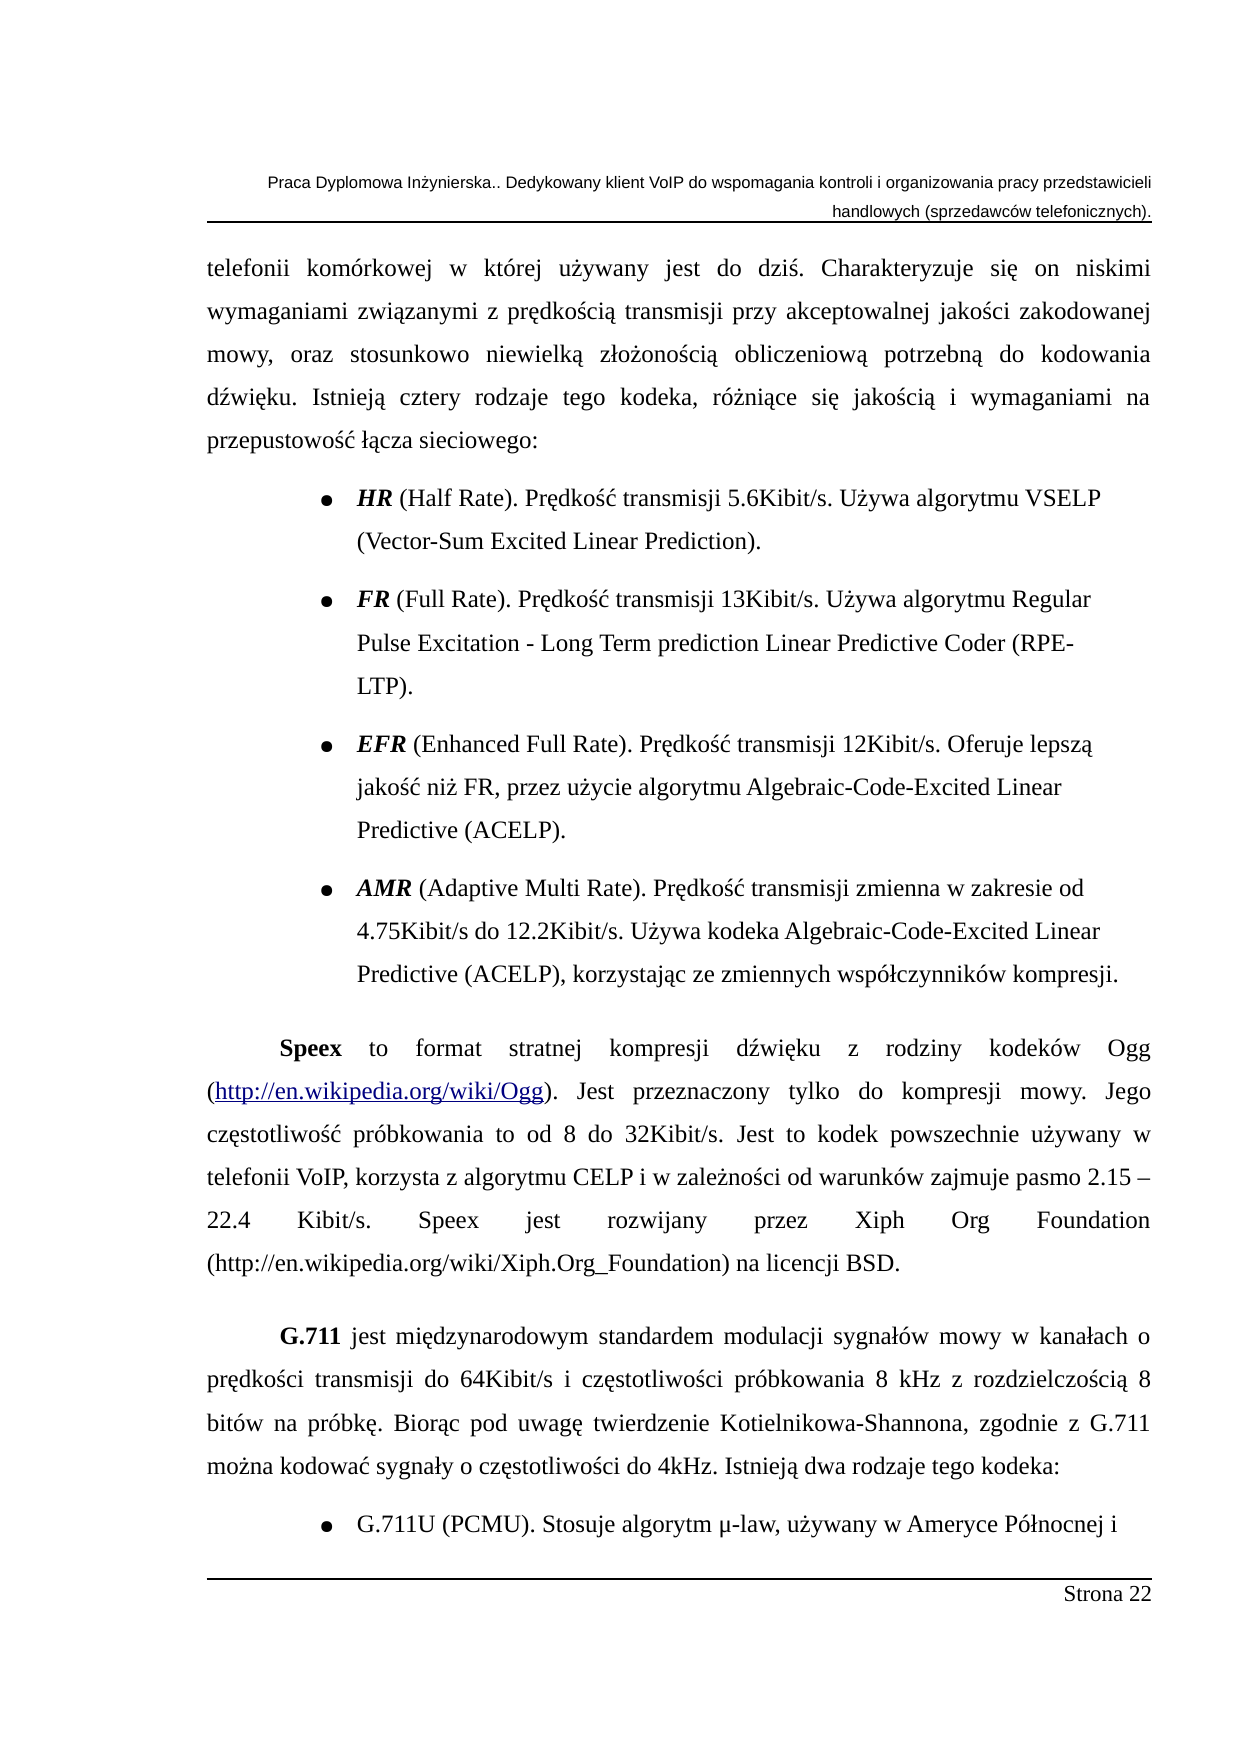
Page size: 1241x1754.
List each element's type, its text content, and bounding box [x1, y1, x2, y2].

list G.711U (PCMU). Stosuje algorytm μ-law, używany w Ameryce Północnej i [319, 1509, 1122, 1538]
text Speex to format stratnej kompresji dźwięku z rodziny kodeków Ogg (http://en.wikipedia.org/wiki/Ogg). Jest przeznaczony tylko do kompresji mowy. Jego częstotliwość próbkowania to od 8 do 32Kibit/s. Jest to kodek powszechnie używany w telefonii VoIP, korzysta z algorytmu CELP i w zależności od warunków zajmuje pasmo 2.15 – 22.4 Kibit/s. Speex jest rozwijany przez Xiph Org Foundation (http://en.wikipedia.org/wiki/Xiph.Org_Foundation) na licencji BSD. [207, 1033, 1152, 1277]
list HR (Half Rate). Prędkość transmisji 5.6Kibit/s. Używa algorytmu VSELP (Vector-Sum Excited Linear Prediction). [319, 483, 1122, 555]
list FR (Full Rate). Prędkość transmisji 13Kibit/s. Używa algorytmu Regular Pulse Excitation - Long Term prediction Linear Predictive Coder (RPE-LTP). [319, 584, 1122, 699]
text telefonii komórkowej w której używany jest do dziś. Charakteryzuje się on niskimi wymaganiami związanymi z prędkością transmisji przy akceptowalnej jakości zakodowanej mowy, oraz stosunkowo niewielką złożonością obliczeniową potrzebną do kodowania dźwięku. Istnieją cztery rodzaje tego kodeka, różniące się jakością i wymaganiami na przepustowość łącza sieciowego: [207, 253, 1152, 454]
list EFR (Enhanced Full Rate). Prędkość transmisji 12Kibit/s. Oferuje lepszą jakość niż FR, przez użycie algorytmu Algebraic-Code-Excited Linear Predictive (ACELP). [319, 729, 1122, 844]
text G.711 jest międzynarodowym standardem modulacji sygnałów mowy w kanałach o prędkości transmisji do 64Kibit/s i częstotliwości próbkowania 8 kHz z rozdzielczością 8 bitów na próbkę. Biorąc pod uwagę twierdzenie Kotielnikowa-Shannona, zgodnie z G.711 można kodować sygnały o częstotliwości do 4kHz. Istnieją dwa rodzaje tego kodeka: [207, 1321, 1152, 1479]
list AMR (Adaptive Multi Rate). Prędkość transmisji zmienna w zakresie od 4.75Kibit/s do 12.2Kibit/s. Używa kodeka Algebraic-Code-Excited Linear Predictive (ACELP), korzystając ze zmiennych współczynników kompresji. [319, 873, 1122, 988]
